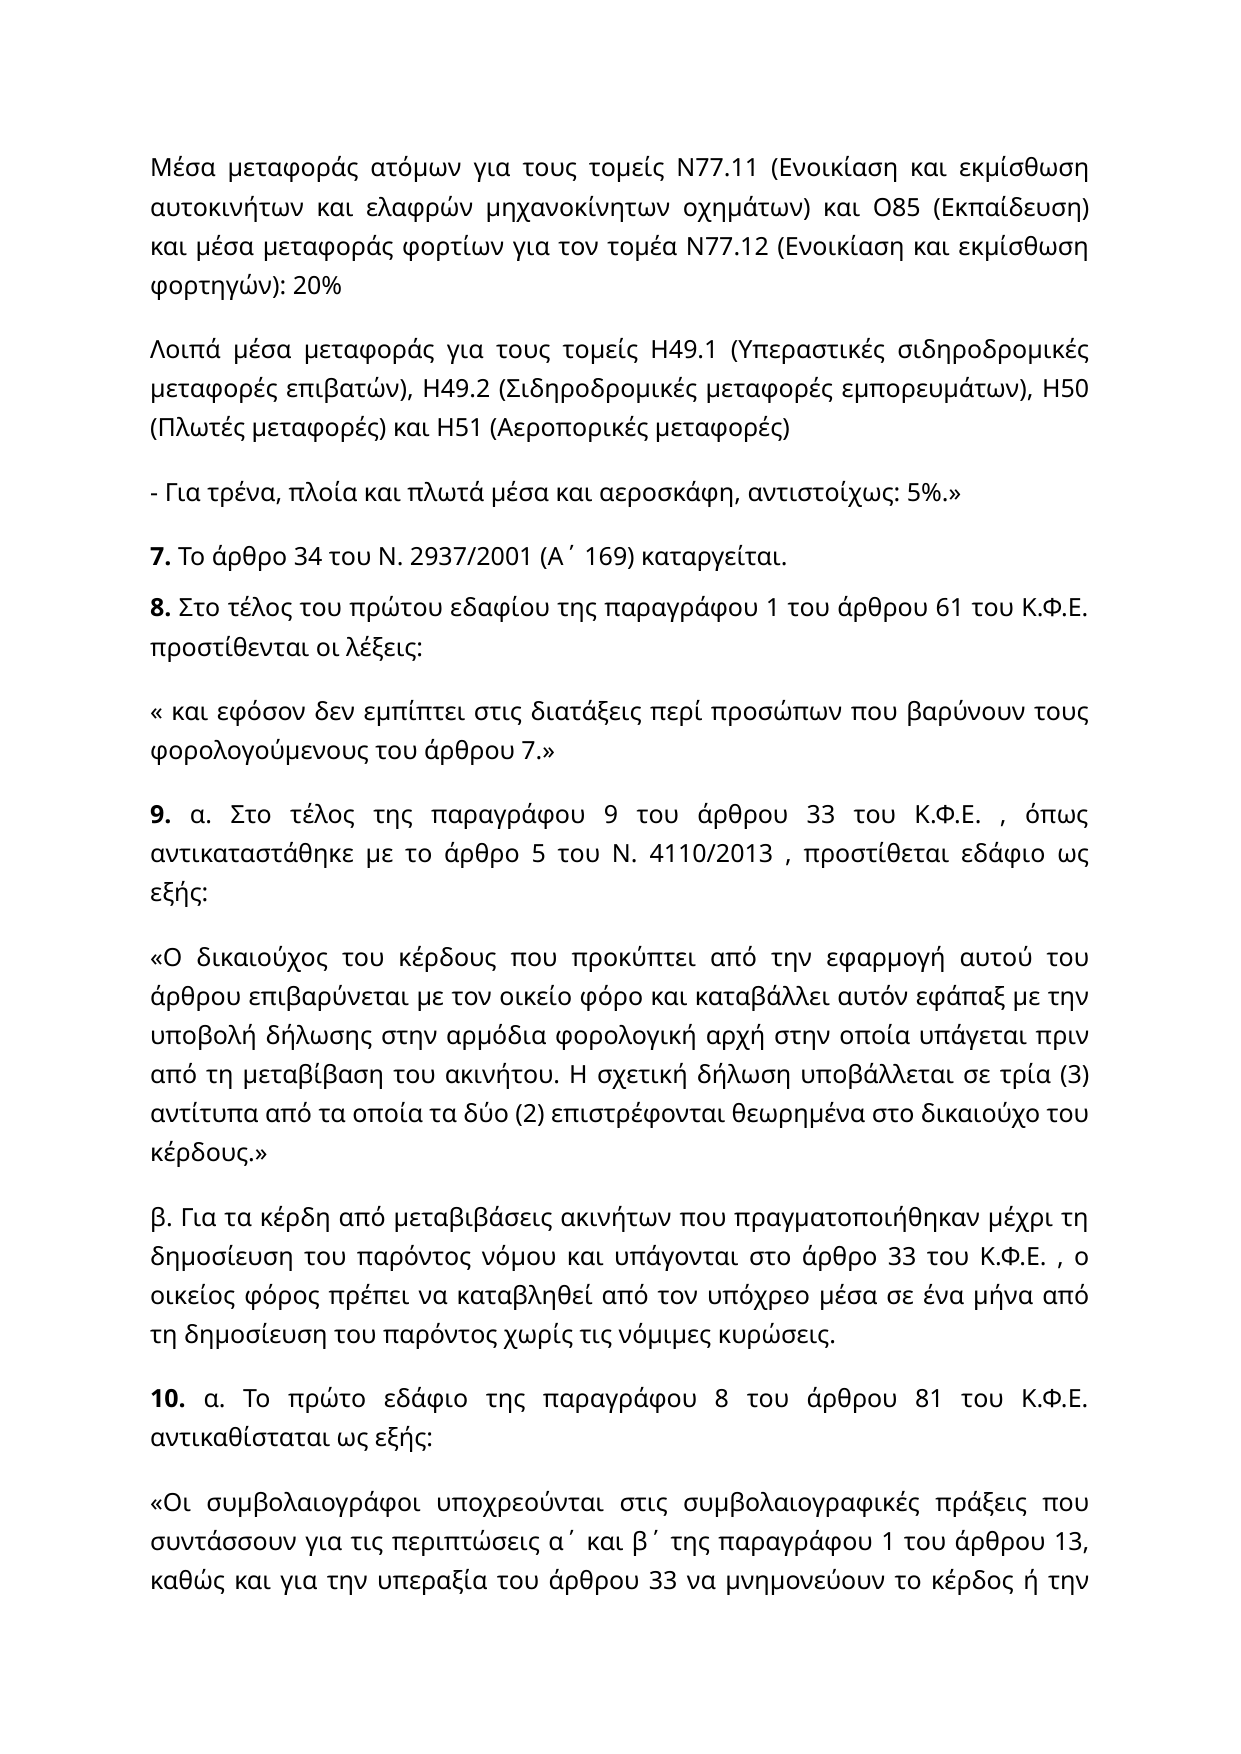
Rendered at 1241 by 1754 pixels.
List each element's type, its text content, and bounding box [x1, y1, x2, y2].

text «Ο δικαιούχος του κέρδους που προκύπτει από την εφαρμογή αυτού του άρθρου επιβαρύνεται με τον οικείο φόρο και καταβάλλει αυτόν εφάπαξ με την υποβολή δήλωσης στην αρμόδια φορολογική αρχή στην οποία υπάγεται πριν από τη μεταβίβαση του ακινήτου. Η σχετική δήλωση υποβάλλεται σε τρία (3) αντίτυπα από τα οποία τα δύο (2) επιστρέφονται θεωρημένα στο δικαιούχο του κέρδους.» [150, 939, 1090, 1169]
text 9. α. Στο τέλος της παραγράφου 9 του άρθρου 33 του Κ.Φ.Ε. , όπως αντικαταστάθηκε με το άρθρο 5 του Ν. 4110/2013 , προστίθεται εδάφιο ως εξής: [150, 797, 1090, 909]
text Μέσα μεταφοράς ατόμων για τους τομείς N77.11 (Ενοικίαση και εκμίσθωση αυτοκινήτων και ελαφρών μηχανοκίνητων οχημάτων) και Ο85 (Εκπαίδευση) και μέσα μεταφοράς φορτίων για τον τομέα Ν77.12 (Ενοικίαση και εκμίσθωση φορτηγών): 20% [150, 150, 1090, 302]
text « και εφόσον δεν εμπίπτει στις διατάξεις περί προσώπων που βαρύνουν τους φορολογούμενους του άρθρου 7.» [150, 693, 1090, 767]
text 8. Στο τέλος του πρώτου εδαφίου της παραγράφου 1 του άρθρου 61 του Κ.Φ.Ε. προστίθενται οι λέξεις: [150, 590, 1090, 663]
text «Οι συμβολαιογράφοι υποχρεούνται στις συμβολαιογραφικές πράξεις που συντάσσουν για τις περιπτώσεις α΄ και β΄ της παραγράφου 1 του άρθρου 13, καθώς και για την υπεραξία του άρθρου 33 να μνημονεύουν το κέρδος ή την [150, 1484, 1090, 1597]
text Λοιπά μέσα μεταφοράς για τους τομείς Η49.1 (Υπεραστικές σιδηροδρομικές μεταφορές επιβατών), Η49.2 (Σιδηροδρομικές μεταφορές εμπορευμάτων), Η50 (Πλωτές μεταφορές) και Η51 (Αεροπορικές μεταφορές) [150, 332, 1090, 444]
text - Για τρένα, πλοία και πλωτά μέσα και αεροσκάφη, αντιστοίχως: 5%.» [150, 474, 1090, 508]
text 10. α. Το πρώτο εδάφιο της παραγράφου 8 του άρθρου 81 του Κ.Φ.Ε. αντικαθίσταται ως εξής: [150, 1381, 1090, 1454]
text β. Για τα κέρδη από μεταβιβάσεις ακινήτων που πραγματοποιήθηκαν μέχρι τη δημοσίευση του παρόντος νόμου και υπάγονται στο άρθρο 33 του Κ.Φ.Ε. , ο οικείος φόρος πρέπει να καταβληθεί από τον υπόχρεο μέσα σε ένα μήνα από τη δημοσίευση του παρόντος χωρίς τις νόμιμες κυρώσεις. [150, 1199, 1090, 1351]
text 7. Το άρθρο 34 του Ν. 2937/2001 (Α΄ 169) καταργείται. [150, 538, 1090, 572]
